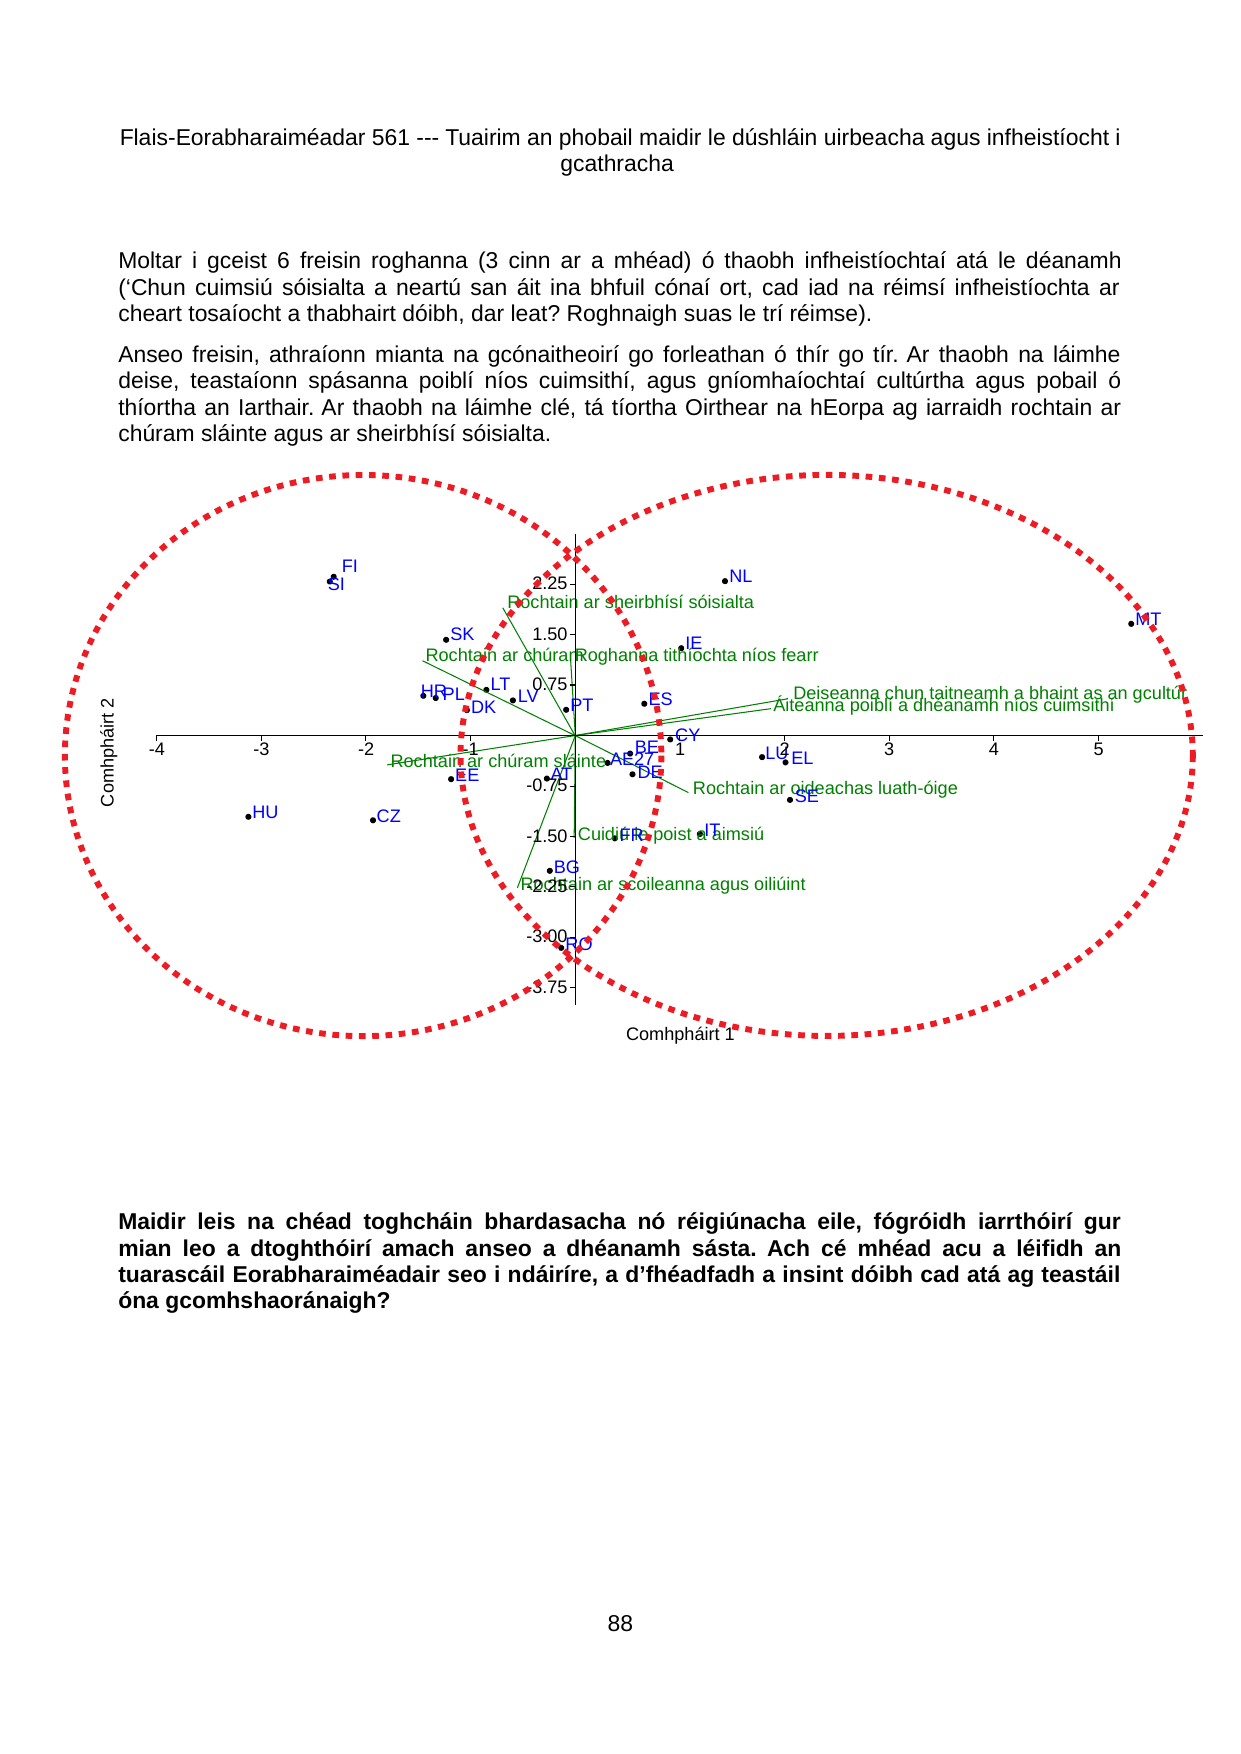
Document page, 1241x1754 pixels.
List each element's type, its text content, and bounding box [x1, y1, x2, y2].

text Moltar i gceist 6 freisin roghanna (3 cinn ar a mhéad) ó thaobh infheistíochtaí atá le déanamh (‘Chun cuimsiú sóisialta a neartú san áit ina bhfuil cónaí ort, cad iad na réimsí infheistíochta ar cheart tosaíocht a thabhairt dóibh, dar leat? Roghnaigh suas le trí réimse). [118, 247, 1122, 326]
text Maidir leis na chéad toghcháin bhardasacha nó réigiúnacha eile, fógróidh iarrthóirí gur mian leo a dtoghthóirí amach anseo a dhéanamh sásta. Ach cé mhéad acu a léifidh an tuarascáil Eorabharaiméadair seo i ndáiríre, a d’fhéadfadh a insint dóibh cad atá ag teastáil óna gcomhshaoránaigh? [118, 1208, 1122, 1314]
text Anseo freisin, athraíonn mianta na gcónaitheoirí go forleathan ó thír go tír. Ar thaobh na láimhe deise, teastaíonn spásanna poiblí níos cuimsithí, agus gníomhaíochtaí cultúrtha agus pobail ó thíortha an Iarthair. Ar thaobh na láimhe clé, tá tíortha Oirthear na hEorpa ag iarraidh rochtain ar chúram sláinte agus ar sheirbhísí sóisialta. [118, 341, 1122, 446]
